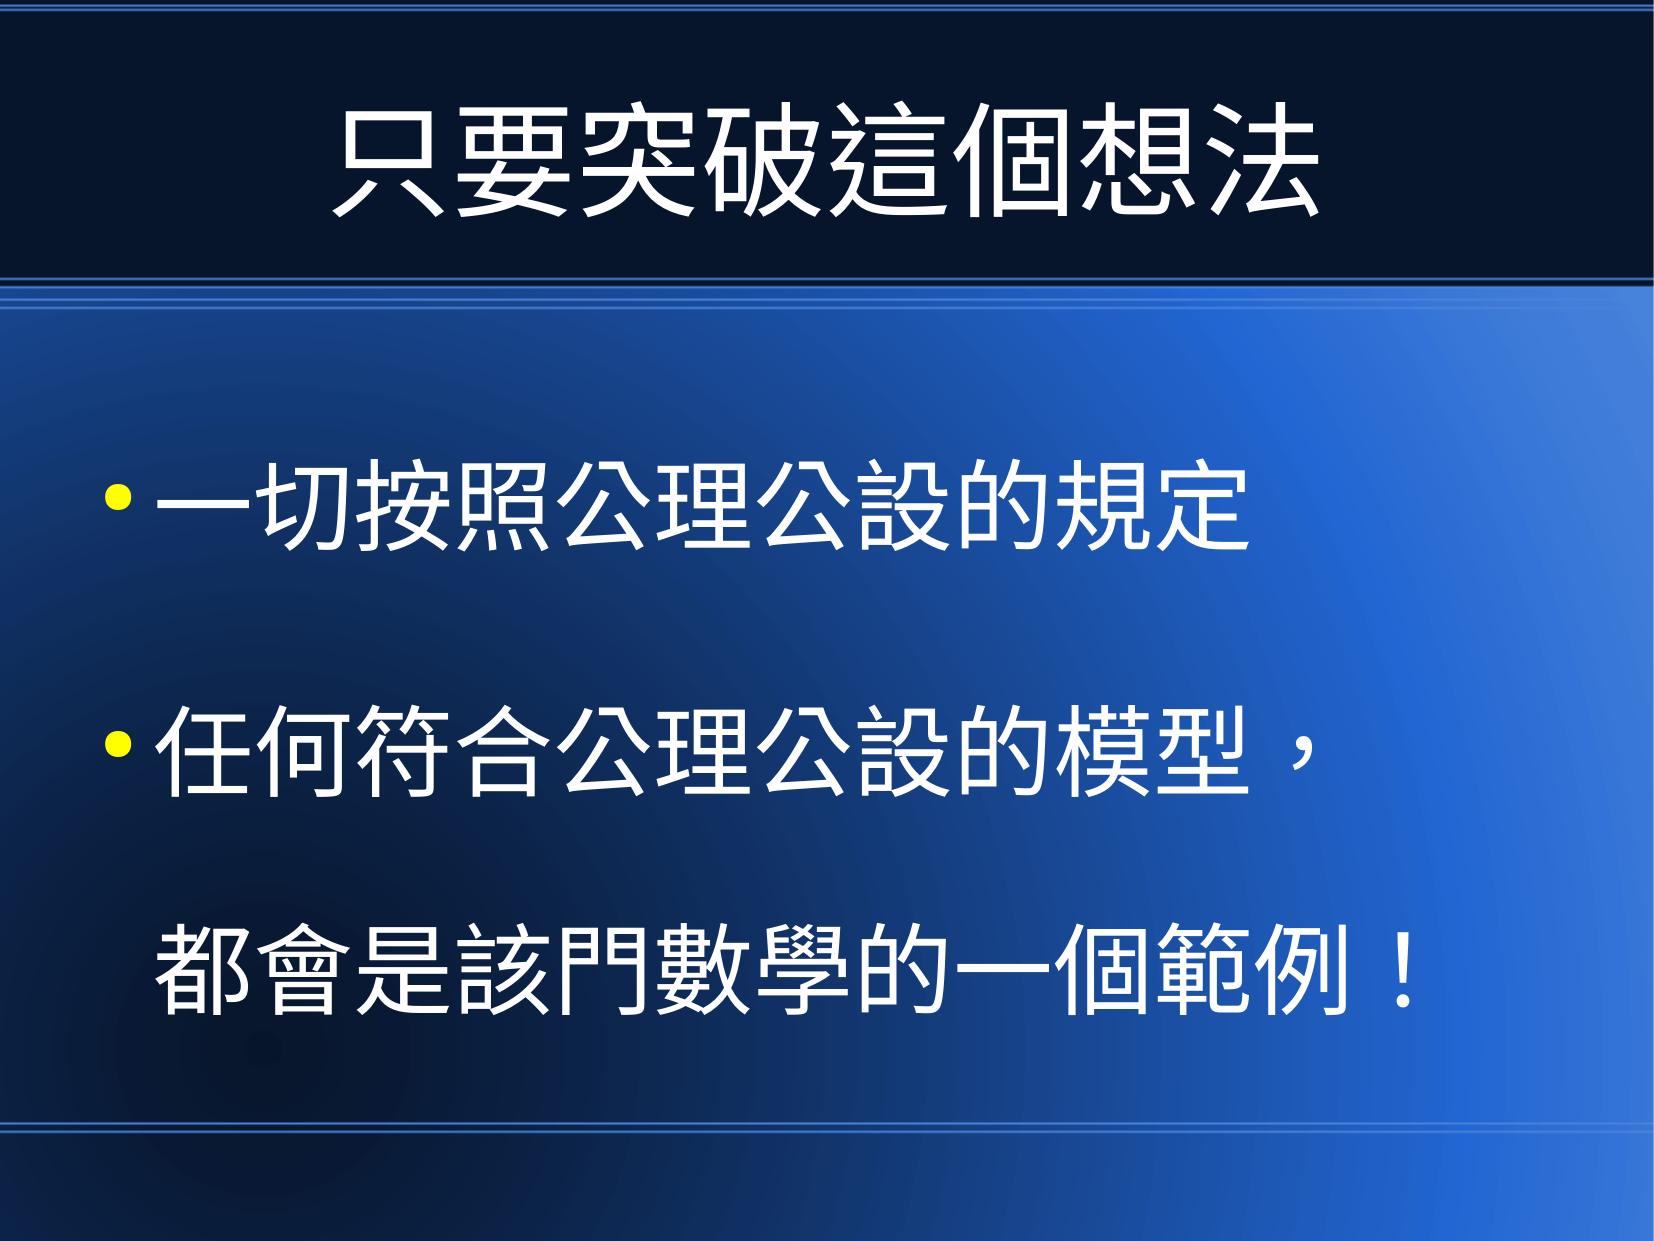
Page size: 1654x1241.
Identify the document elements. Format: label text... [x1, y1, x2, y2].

picture [0, 0, 1654, 1241]
list 一切按照公理公設的規定 任何符合公理公設的模型， 都會是該門數學的一個範例！ [82, 355, 1571, 1241]
title 只要突破這個想法 [82, 49, 1571, 257]
